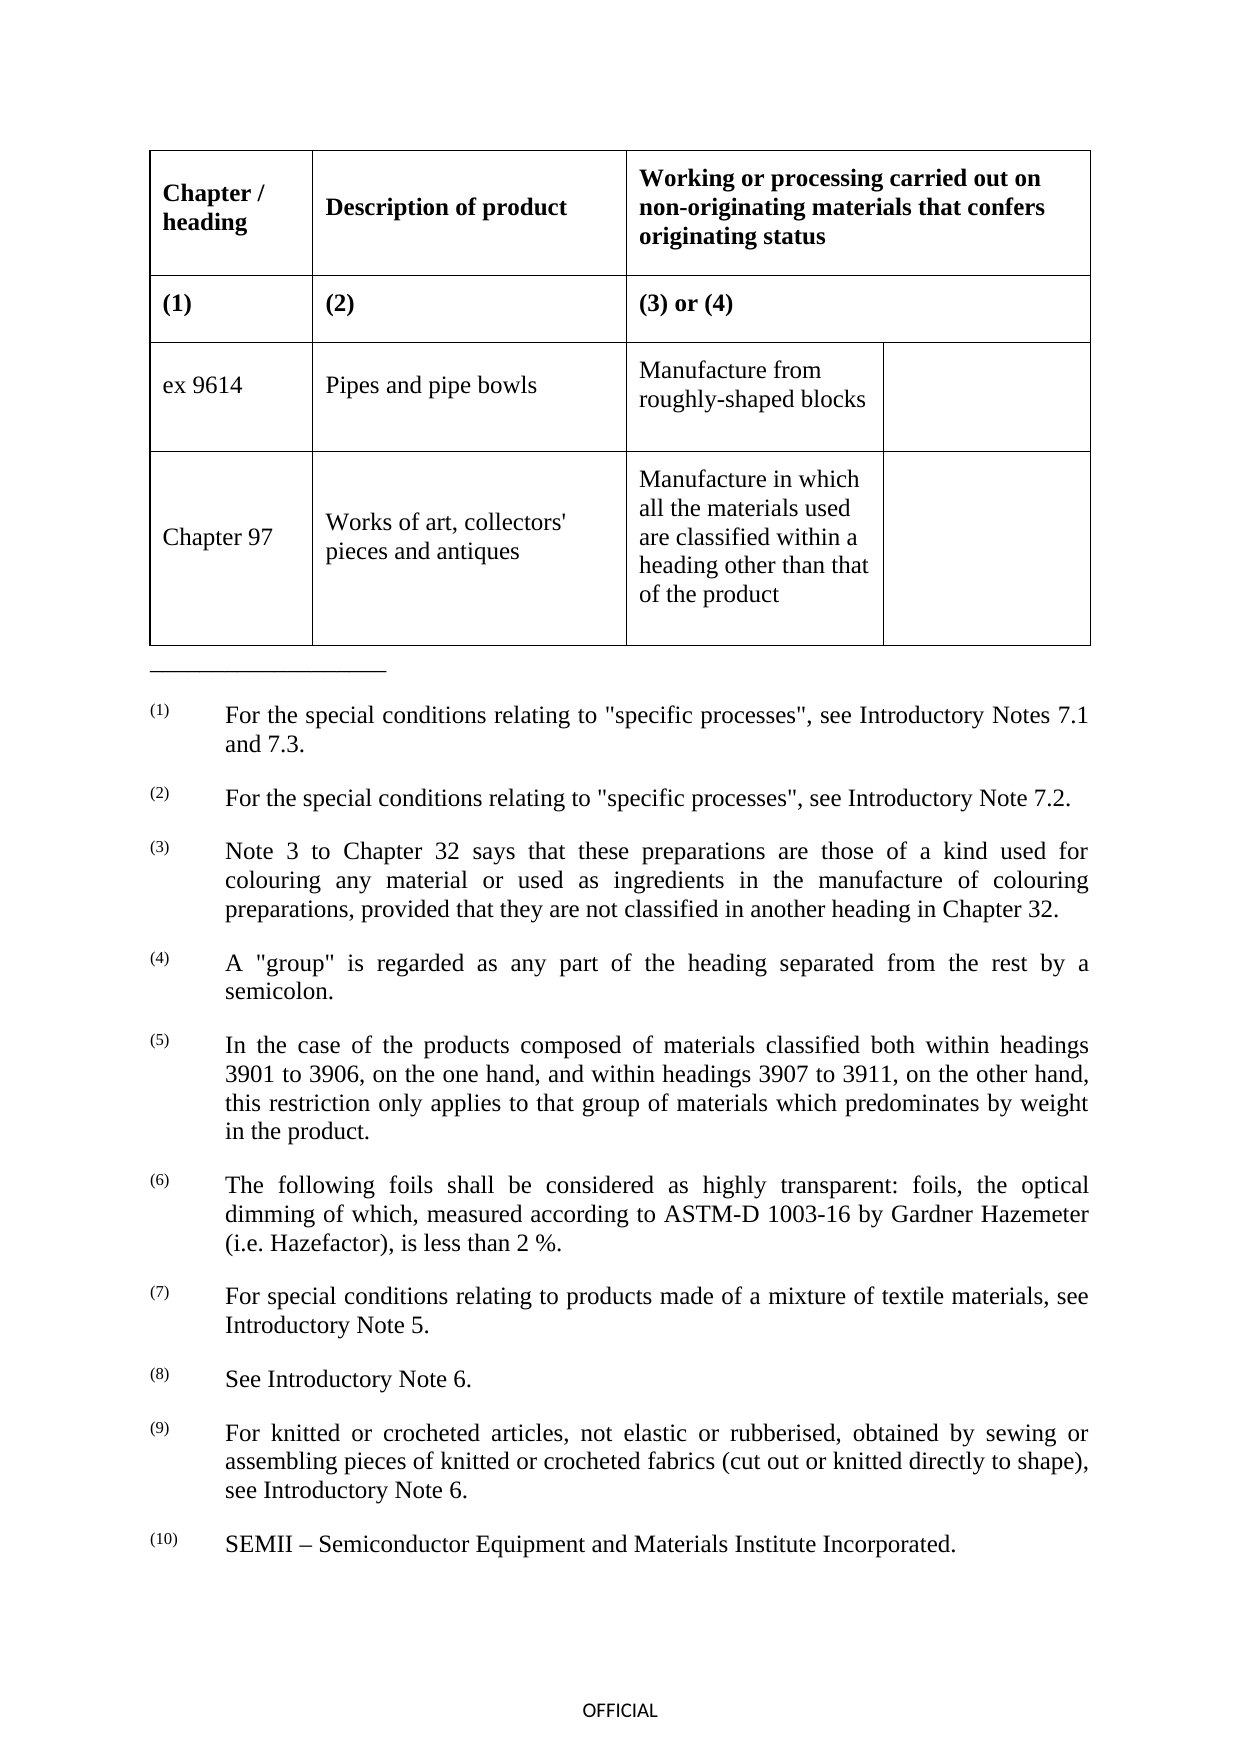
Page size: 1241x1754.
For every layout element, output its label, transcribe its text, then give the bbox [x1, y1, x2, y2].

table_cell [884, 452, 1090, 645]
text (1) For the special conditions relating to "specific processes", see Introductory Notes 7.1 and 7.3. [150, 700, 1090, 758]
table_cell Pipes and pipe bowls [313, 343, 626, 451]
table_cell Manufacture in which all the materials used are classified within a heading other than that of the product [627, 452, 883, 645]
text (2) For the special conditions relating to "specific processes", see Introductory Note 7.2. [150, 783, 1090, 811]
table_cell Chapter 97 [151, 452, 312, 645]
text (9) For knitted or crocheted articles, not elastic or rubberised, obtained by sewing or assembling pieces of knitted or crocheted fabrics (cut out or knitted directly to shape), see Introductory Note 6. [150, 1418, 1090, 1504]
table_cell Manufacture from roughly‐shaped blocks [627, 343, 883, 451]
text (8) See Introductory Note 6. [150, 1364, 1090, 1393]
text (4) A "group" is regarded as any part of the heading separated from the rest by a semicolon. [150, 948, 1090, 1005]
text (5) In the case of the products composed of materials classified both within headings 3901 to 3906, on the one hand, and within headings 3907 to 3911, on the other hand, this restriction only applies to that group of materials which predominates by weight in the product. [150, 1030, 1090, 1145]
table_header Description of product [313, 151, 626, 275]
text (7) For special conditions relating to products made of a mixture of textile materials, see Introductory Note 5. [150, 1281, 1090, 1339]
text (10) SEMII – Semiconductor Equipment and Materials Institute Incorporated. [150, 1529, 1090, 1558]
text (6) The following foils shall be considered as highly transparent: foils, the optical dimming of which, measured according to ASTM-D 1003-16 by Gardner Hazemeter (i.e. Hazefactor), is less than 2 %. [150, 1170, 1090, 1256]
table_header Chapter / heading [151, 151, 312, 275]
table_cell [884, 343, 1090, 451]
table_header Working or processing carried out on non‐originating materials that confers originating status [627, 151, 1090, 275]
table_cell (1) [151, 276, 312, 342]
table_cell Works of art, collectors' pieces and antiques [313, 452, 626, 645]
table_cell ex 9614 [151, 343, 312, 451]
text (3) Note 3 to Chapter 32 says that these preparations are those of a kind used for colouring any material or used as ingredients in the manufacture of colouring preparations, provided that they are not classified in another heading in Chapter 32. [150, 836, 1090, 923]
table_cell (3) or (4) [627, 276, 1090, 342]
table_cell (2) [313, 276, 626, 342]
